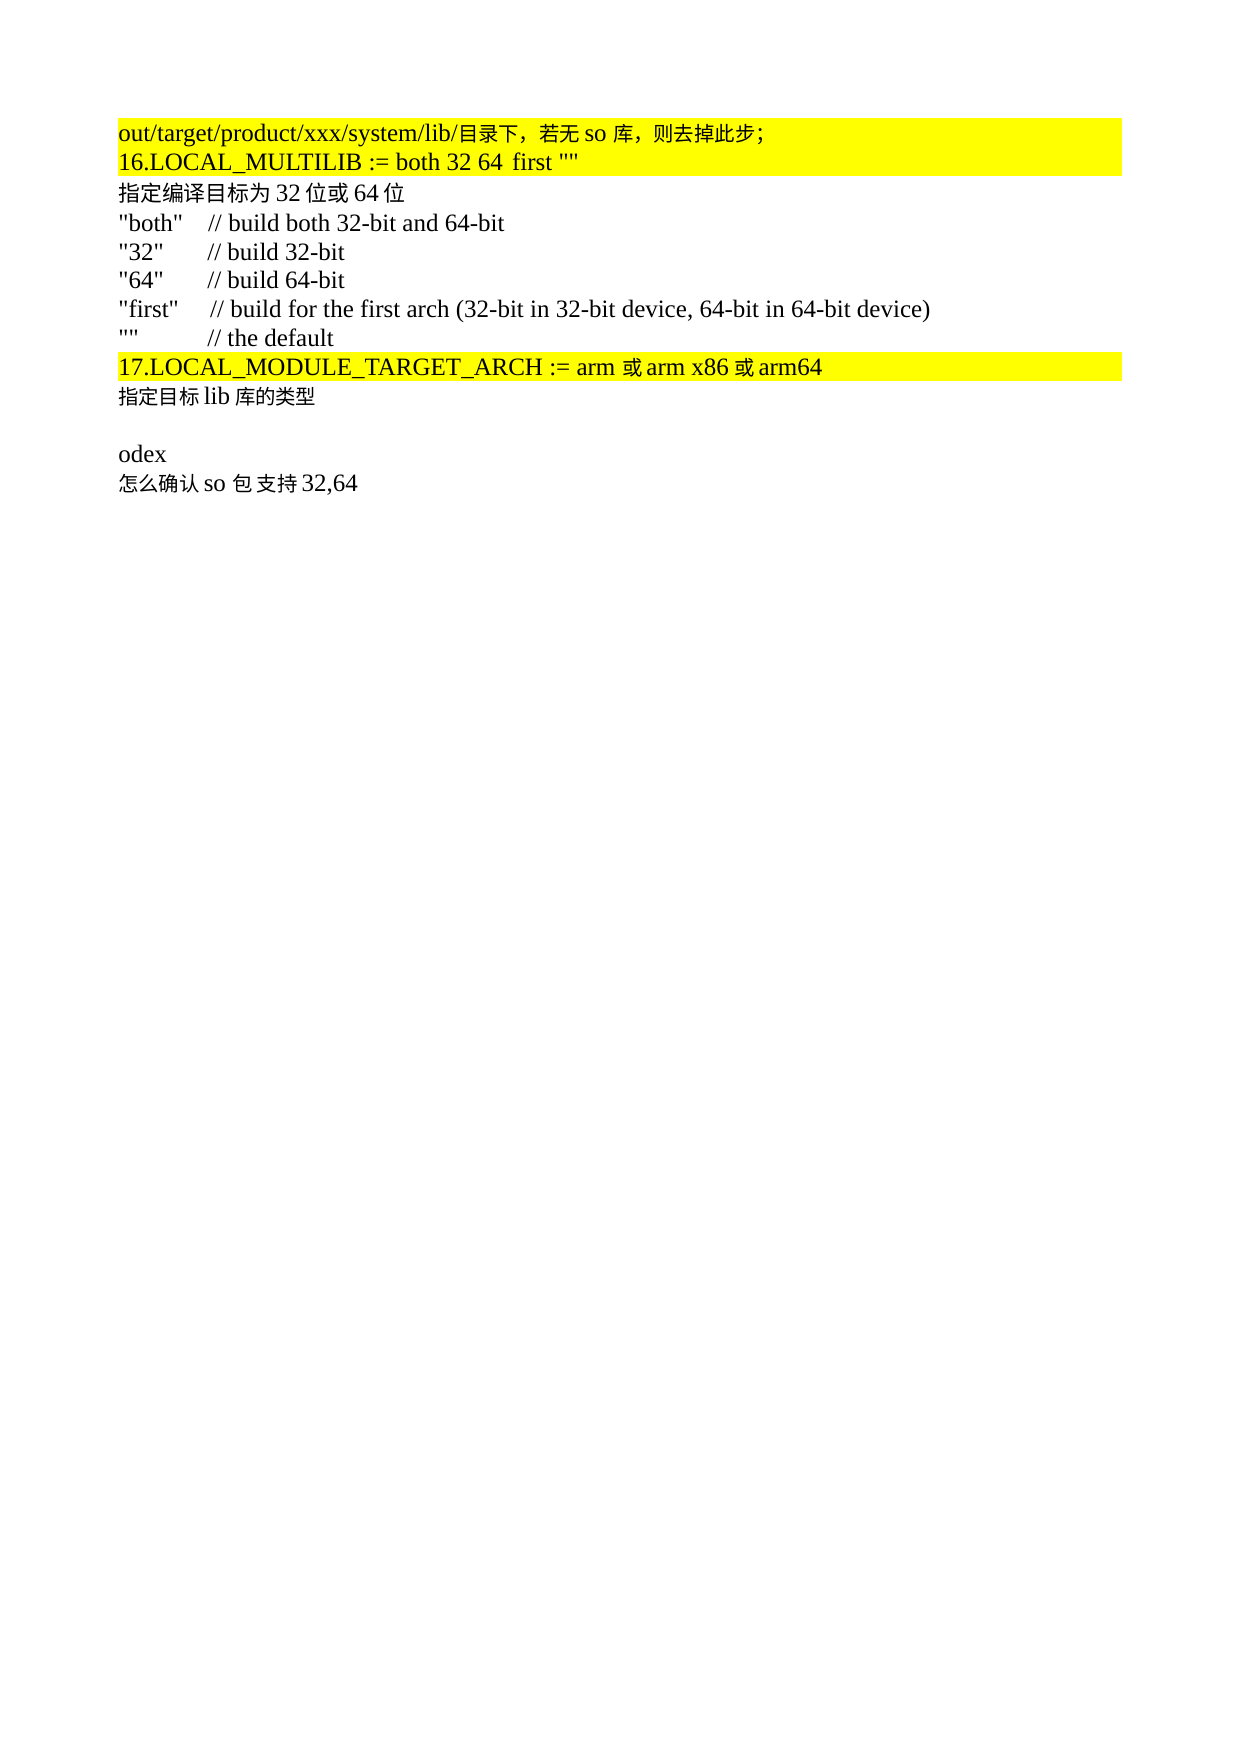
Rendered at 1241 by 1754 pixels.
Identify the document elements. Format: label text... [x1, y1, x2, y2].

text out/target/product/xxx/system/lib/目录下，若无 so 库，则去掉此步； [118, 118, 1122, 147]
text "both" // build both 32-bit and 64-bit [118, 208, 1122, 237]
text "" // the default [118, 323, 1122, 352]
text 怎么确认so 包 支持32,64 [118, 468, 1122, 497]
text "32" // build 32-bit [118, 237, 1122, 265]
text 指定目标lib库的类型 [118, 381, 1122, 410]
text "64" // build 64-bit [118, 265, 1122, 294]
text "first" // build for the first arch (32-bit in 32-bit device, 64-bit in 64-bit device) [118, 294, 1122, 323]
text 16.LOCAL_MULTILIB := both 32 64 first "" [118, 147, 1122, 176]
text 17.LOCAL_MODULE_TARGET_ARCH := arm 或arm x86或arm64 [118, 352, 1122, 381]
text 指定编译目标为32位或64位 [118, 176, 1122, 208]
text odex [118, 439, 1122, 468]
